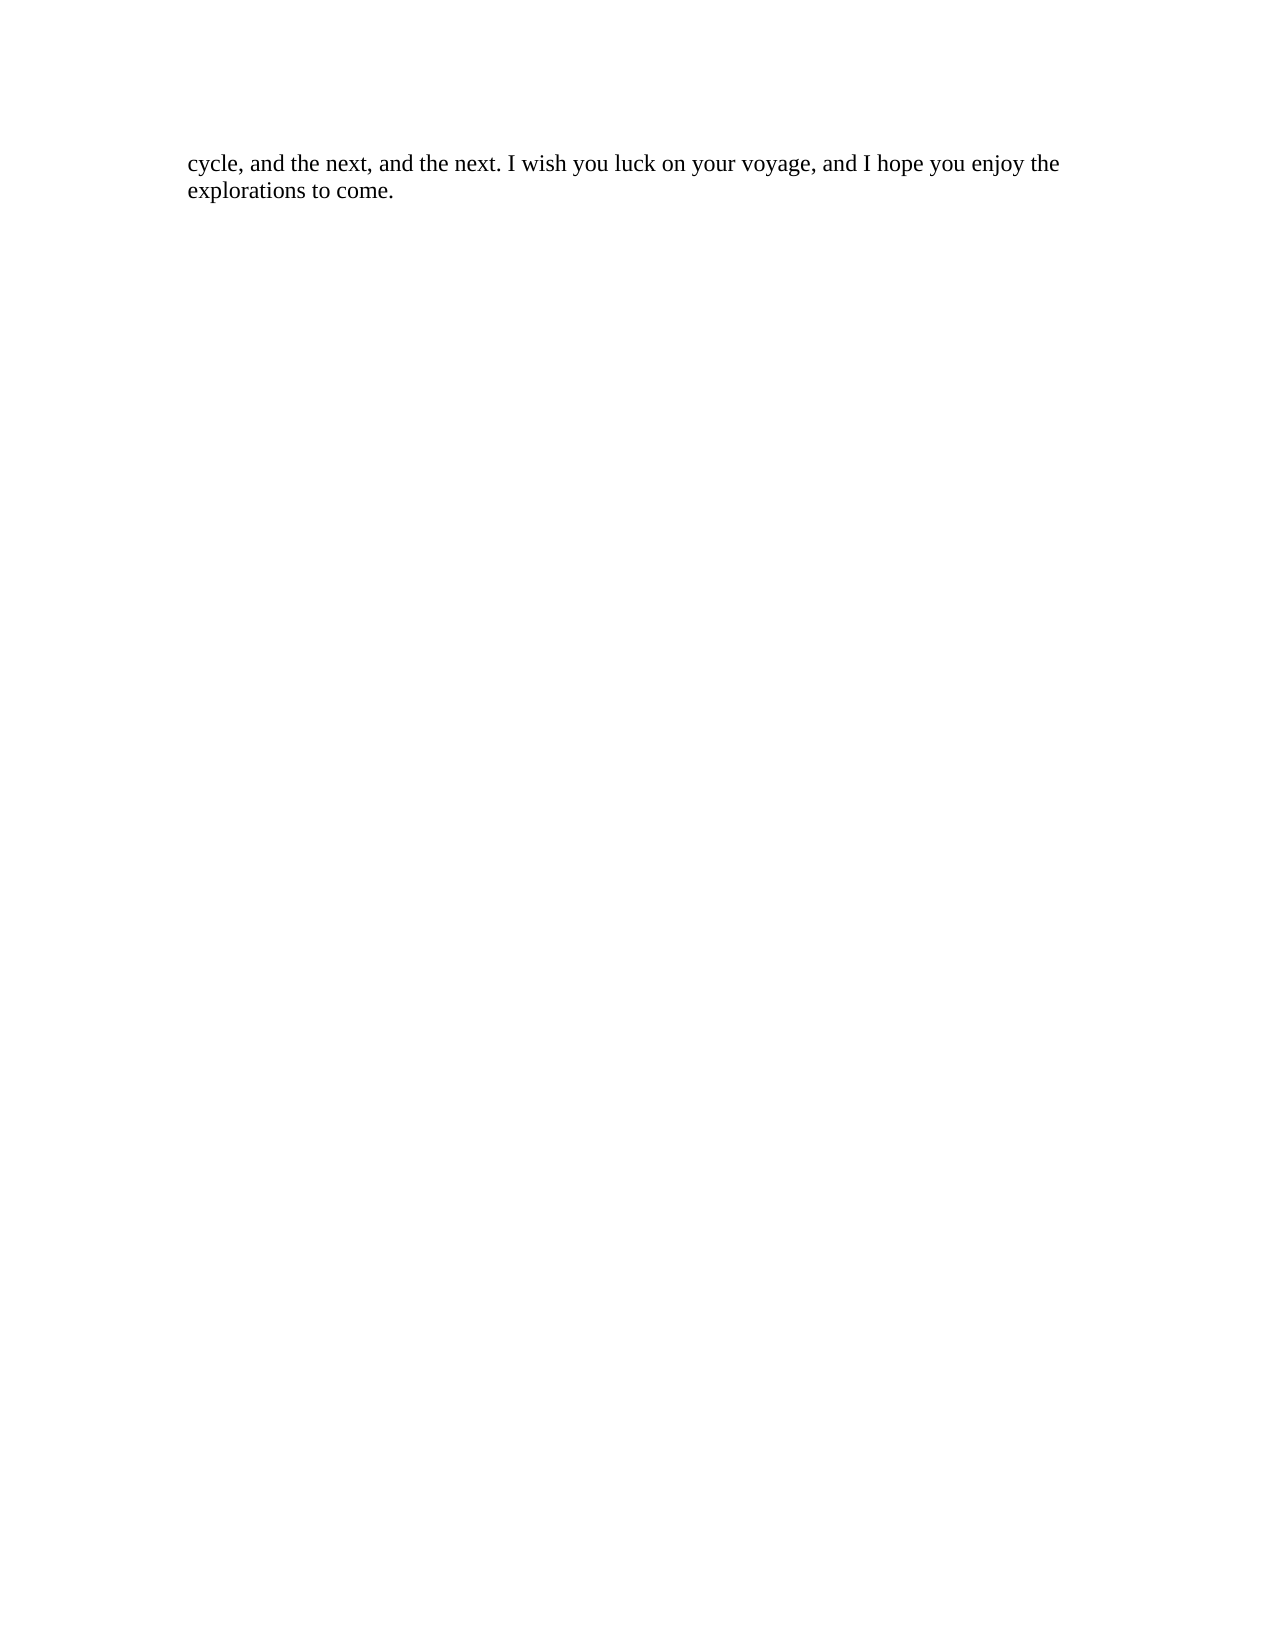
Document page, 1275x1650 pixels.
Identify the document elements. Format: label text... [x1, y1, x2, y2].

text cycle, and the next, and the next. I wish you luck on your voyage, and I hope you enjoy the explorations to come. [187, 150, 1087, 204]
